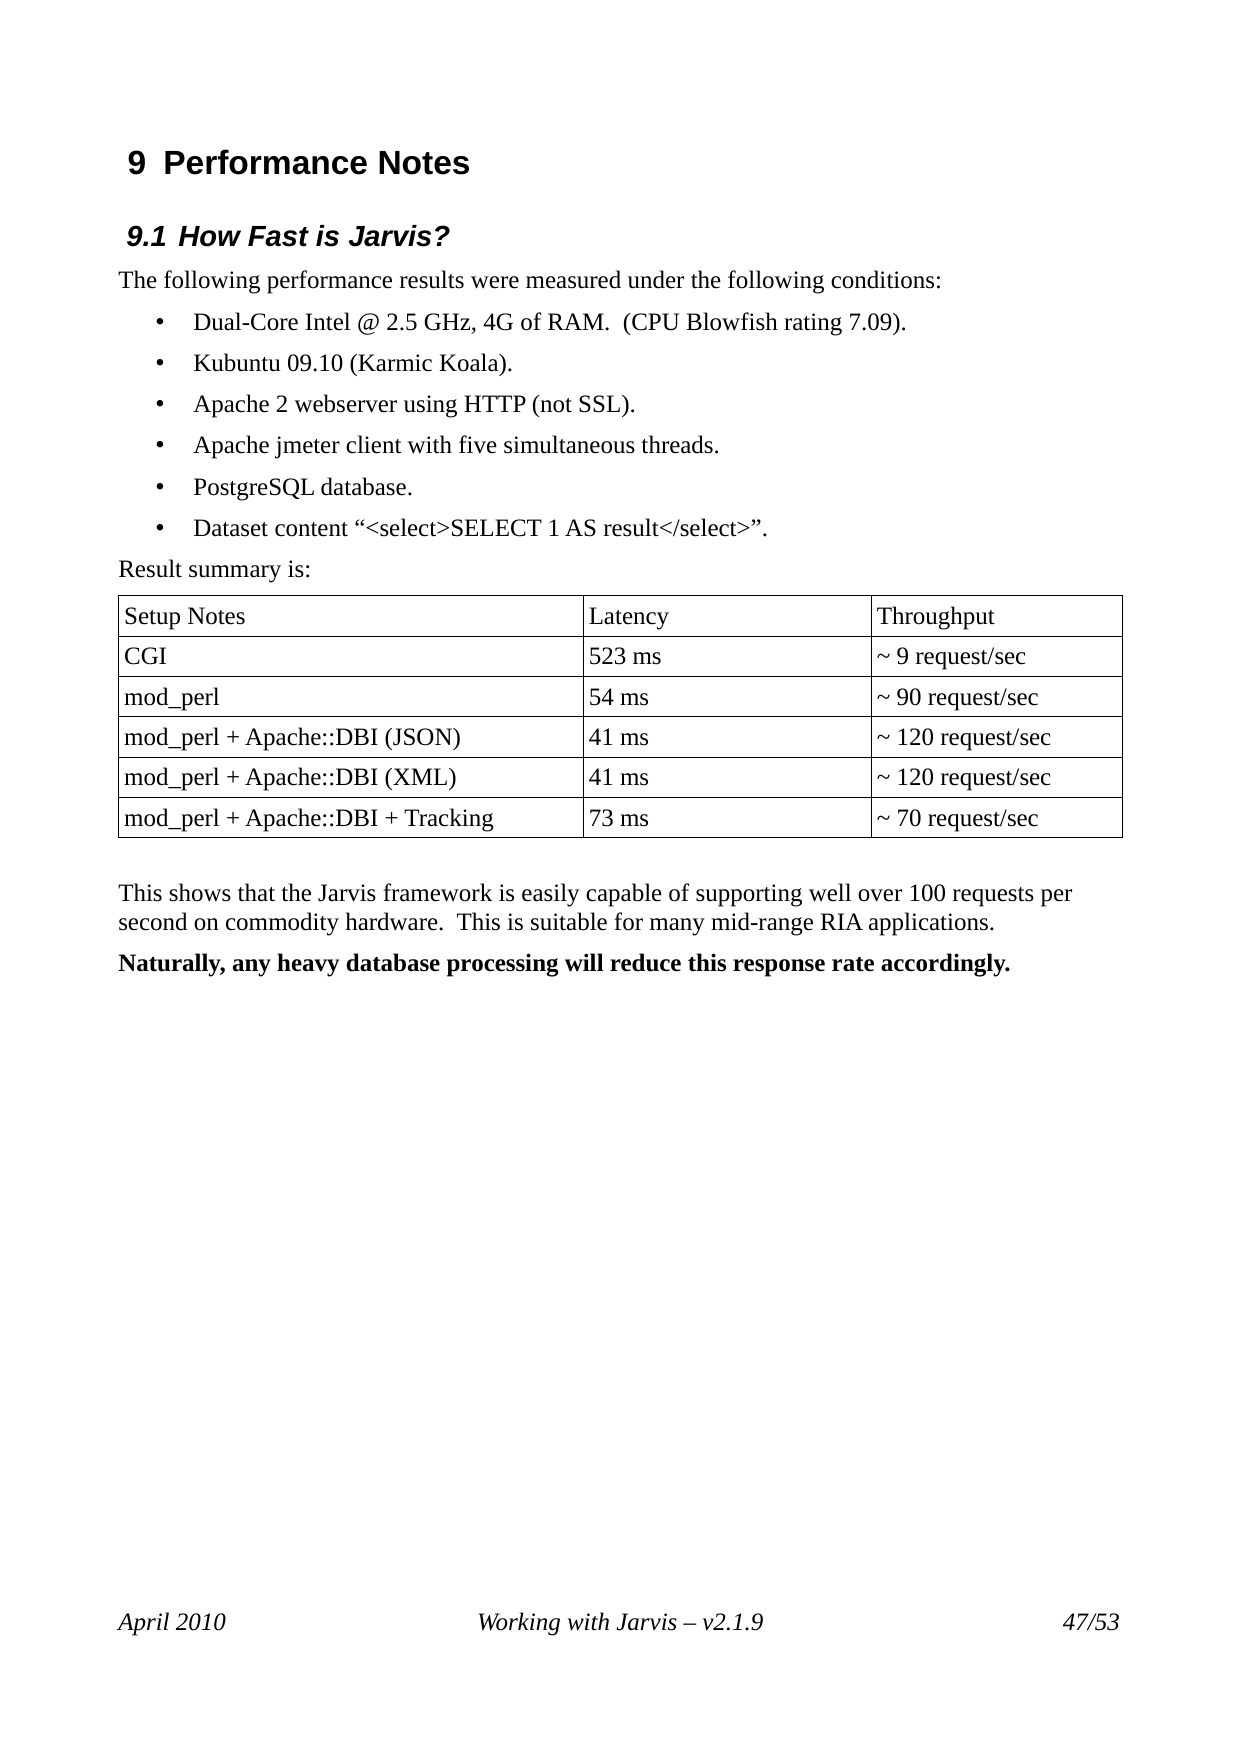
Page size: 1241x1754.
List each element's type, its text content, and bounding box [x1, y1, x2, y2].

text Result summary is: [118, 554, 1122, 583]
table_cell ~ 120 request/sec [872, 717, 1122, 757]
table_cell mod_perl [119, 677, 583, 716]
table_cell CGI [119, 637, 583, 676]
table_cell ~ 120 request/sec [872, 758, 1122, 797]
table_cell ~ 9 request/sec [872, 637, 1122, 676]
table_cell mod_perl + Apache::DBI (JSON) [119, 717, 583, 757]
list Apache 2 webserver using HTTP (not SSL). [156, 389, 1122, 418]
table_cell 73 ms [584, 798, 871, 837]
list Kubuntu 09.10 (Karmic Koala). [156, 348, 1122, 377]
table_cell ~ 70 request/sec [872, 798, 1122, 837]
text The following performance results were measured under the following conditions: [118, 265, 1122, 294]
table_header Latency [584, 596, 871, 636]
table_cell mod_perl + Apache::DBI (XML) [119, 758, 583, 797]
list PostgreSQL database. [156, 472, 1122, 500]
table_cell 41 ms [584, 758, 871, 797]
text Naturally, any heavy database processing will reduce this response rate accordingly. [118, 948, 1122, 977]
list Apache jmeter client with five simultaneous threads. [156, 430, 1122, 459]
table_header Throughput [872, 596, 1122, 636]
table_cell ~ 90 request/sec [872, 677, 1122, 716]
table_cell mod_perl + Apache::DBI + Tracking [119, 798, 583, 837]
list Dual-Core Intel @ 2.5 GHz, 4G of RAM. (CPU Blowfish rating 7.09). [156, 307, 1122, 335]
text This shows that the Jarvis framework is easily capable of supporting well over 100 requests per second on commodity hardware. This is suitable for many mid-range RIA applications. [118, 878, 1122, 936]
table_cell 54 ms [584, 677, 871, 716]
table_header Setup Notes [119, 596, 583, 636]
table_cell 41 ms [584, 717, 871, 757]
subtitle How Fast is Jarvis? [118, 219, 1122, 253]
list Dataset content “<select>SELECT 1 AS result</select>”. [156, 513, 1122, 542]
subtitle Performance Notes [118, 143, 1122, 182]
table_cell 523 ms [584, 637, 871, 676]
